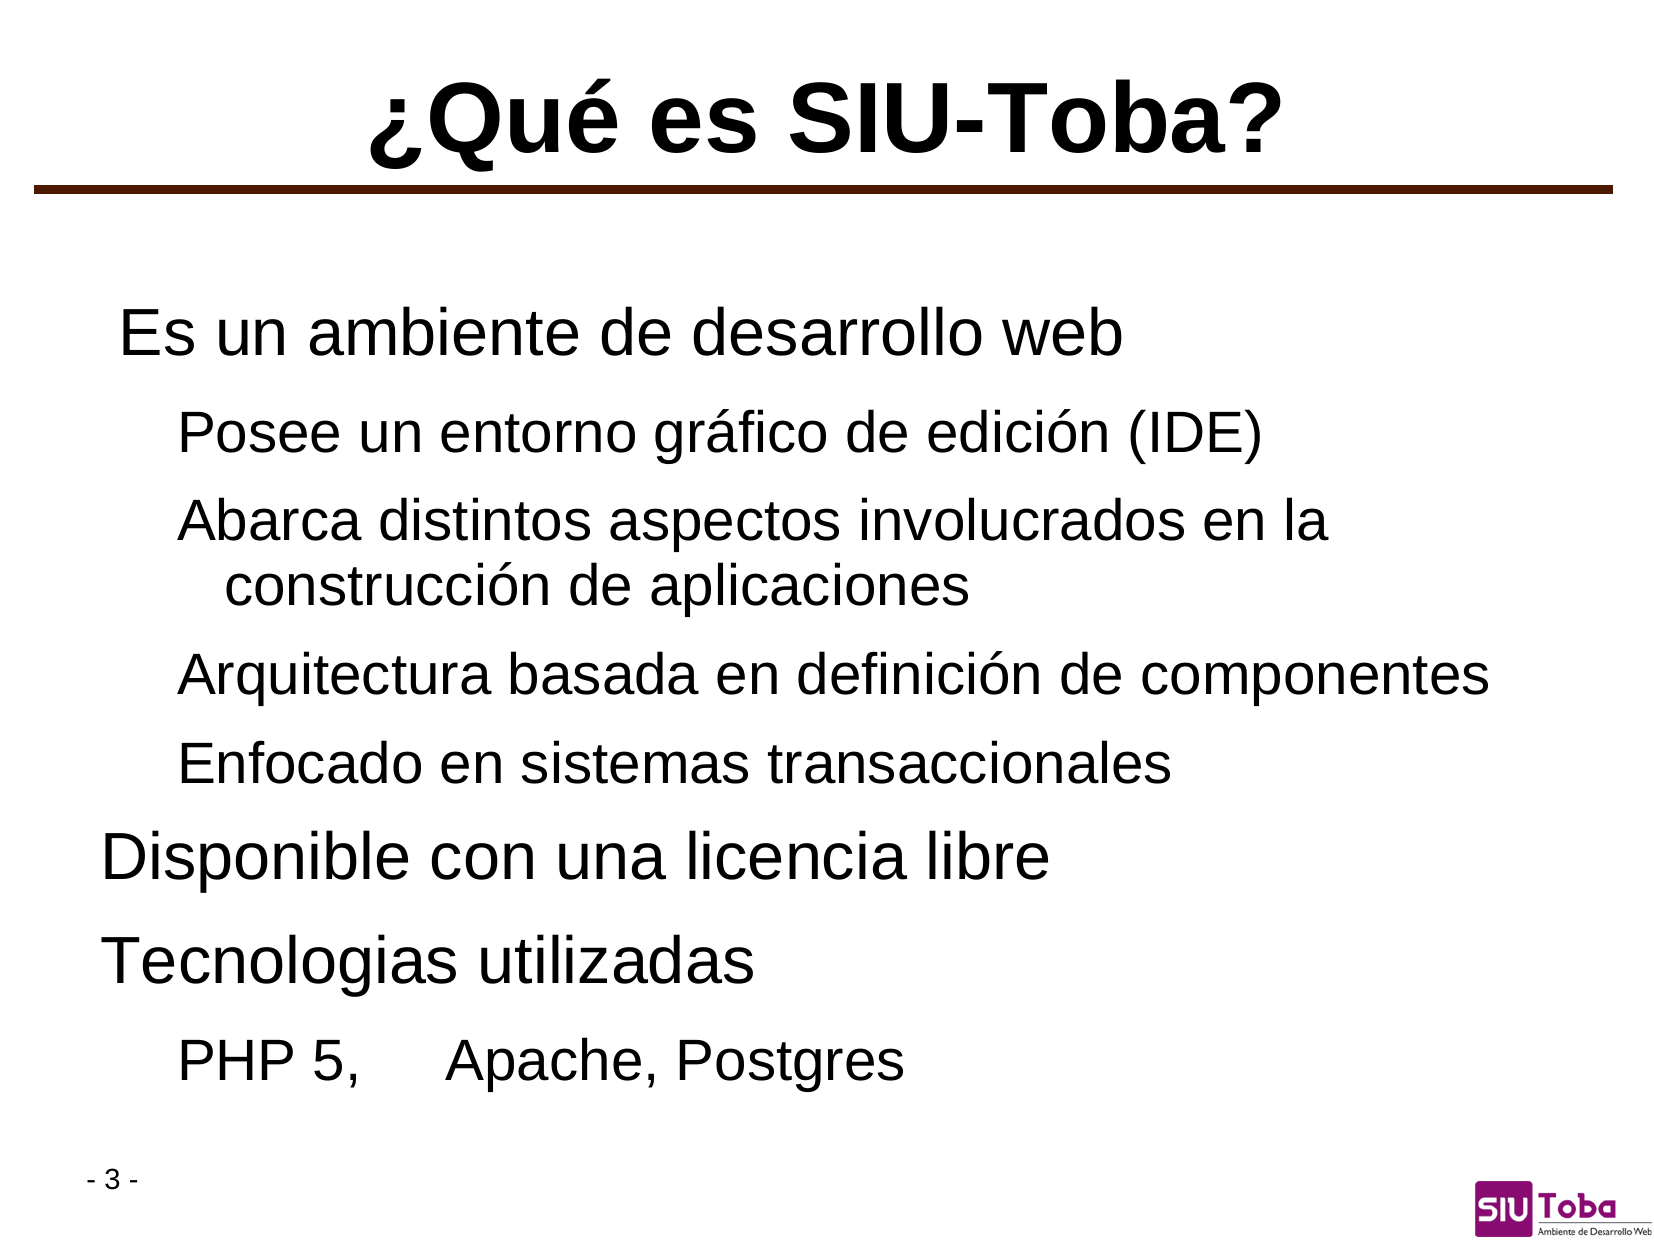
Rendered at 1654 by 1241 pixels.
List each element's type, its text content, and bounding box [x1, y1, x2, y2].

title ¿Qué es SIU-Toba? [58, 47, 1594, 188]
picture [1475, 1181, 1652, 1237]
list Es un ambiente de desarrollo web Posee un entorno gráfico de edición (IDE) Abarca distintos aspectos involucrados en la construcción de aplicaciones Arquitectura basada en definición de componentes Enfocado en sistemas transaccionales Disponible con una licencia libre Tecnologias utilizadas PHP 5, Apache, Postgres [82, 295, 1565, 1095]
